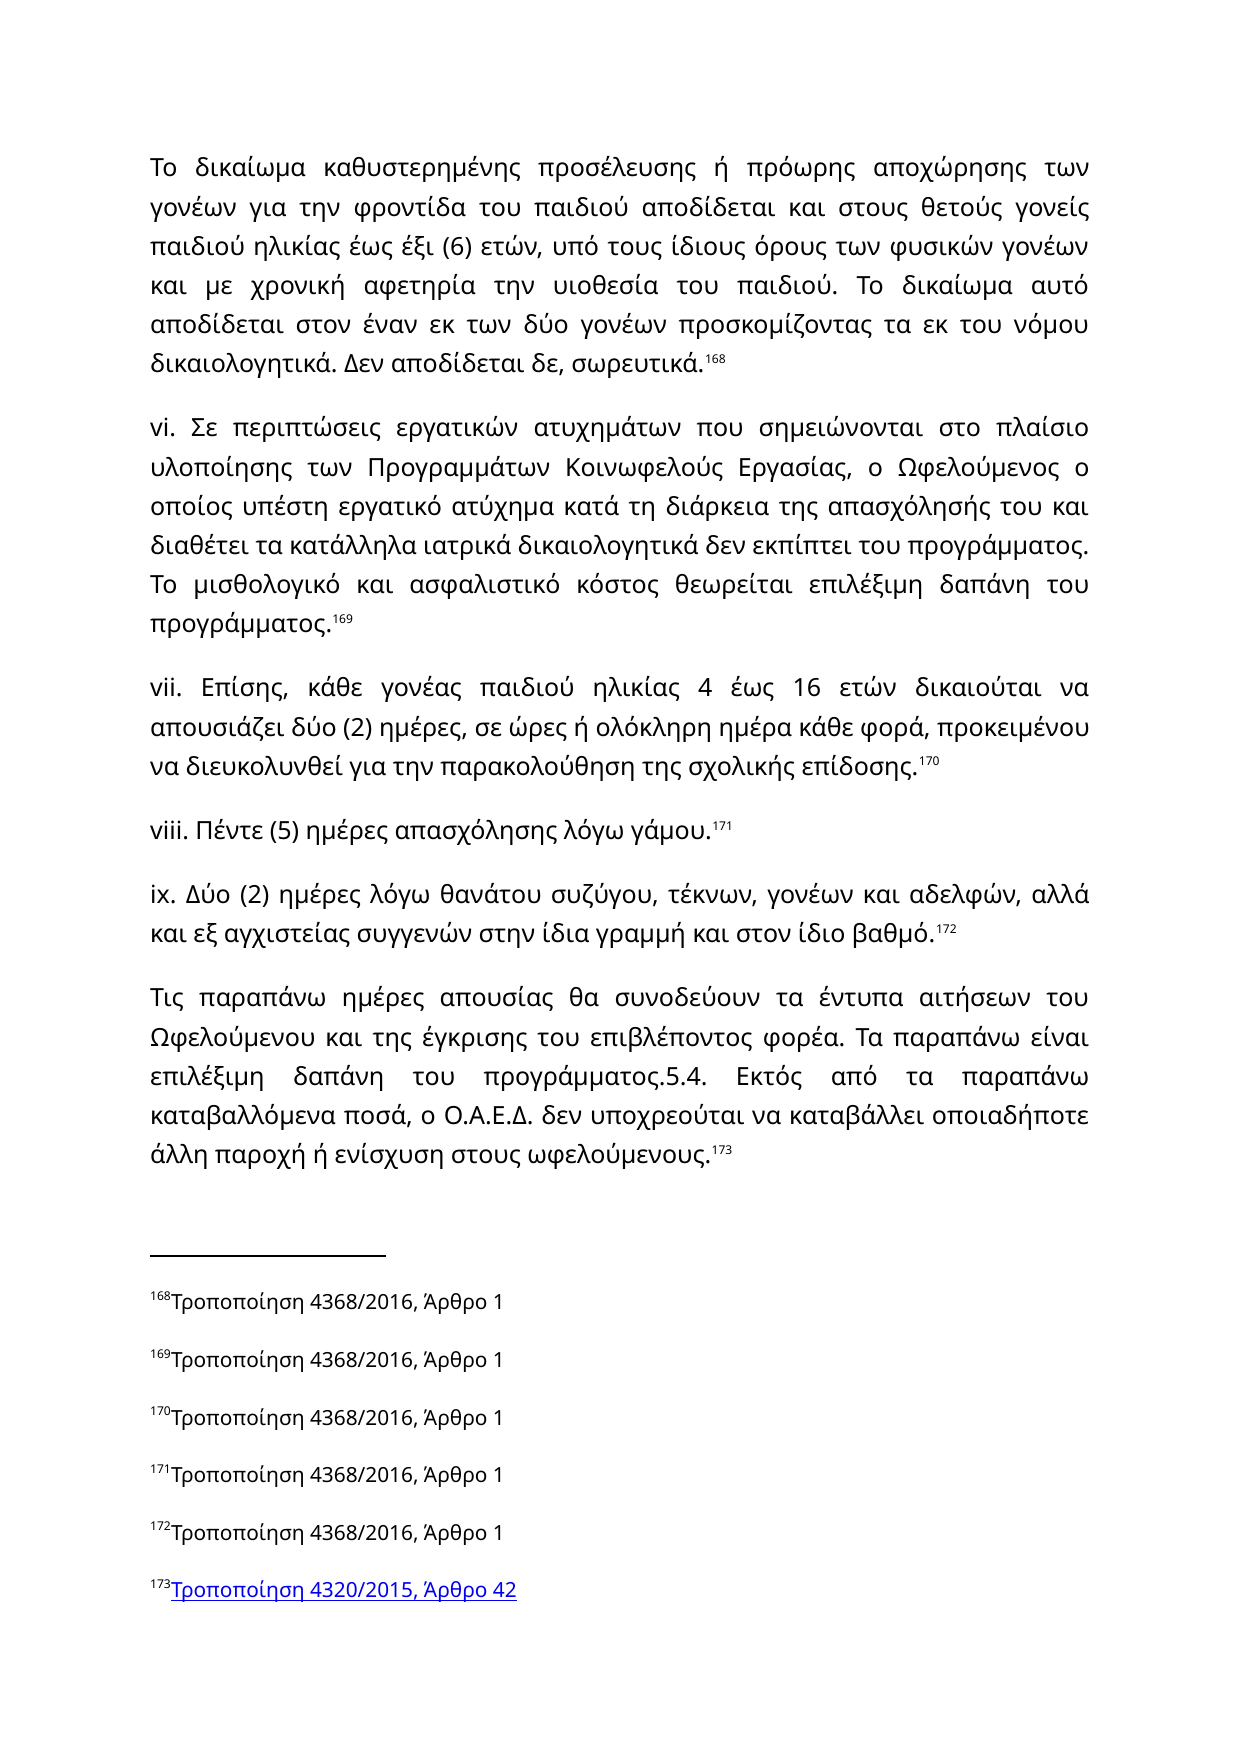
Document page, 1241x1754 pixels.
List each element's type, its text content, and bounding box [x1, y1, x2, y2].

text Τροποποίηση 4368/2016, Άρθρο 1 [150, 1403, 1090, 1431]
text Τροποποίηση 4368/2016, Άρθρο 1 [150, 1460, 1090, 1489]
text vii. Επίσης, κάθε γονέας παιδιού ηλικίας 4 έως 16 ετών δικαιούται να απουσιάζει δύο (2) ημέρες, σε ώρες ή ολόκληρη ημέρα κάθε φορά, προκειμένου να διευκολυνθεί για την παρακολούθηση της σχολικής επίδοσης. [150, 670, 1090, 782]
text Τροποποίηση 4320/2015, Άρθρο 42 [150, 1576, 1090, 1604]
text ix. Δύο (2) ημέρες λόγω θανάτου συζύγου, τέκνων, γονέων και αδελφών, αλλά και εξ αγχιστείας συγγενών στην ίδια γραμμή και στον ίδιο βαθμό. [150, 877, 1090, 950]
text Τροποποίηση 4368/2016, Άρθρο 1 [150, 1345, 1090, 1373]
text vi. Σε περιπτώσεις εργατικών ατυχημάτων που σημειώνονται στο πλαίσιο υλοποίησης των Προγραμμάτων Κοινωφελούς Εργασίας, ο Ωφελούμενος ο οποίος υπέστη εργατικό ατύχημα κατά τη διάρκεια της απασχόλησής του και διαθέτει τα κατάλληλα ιατρικά δικαιολογητικά δεν εκπίπτει του προγράμματος. Το μισθολογικό και ασφαλιστικό κόστος θεωρείται επιλέξιμη δαπάνη του προγράμματος. [150, 410, 1090, 640]
text viii. Πέντε (5) ημέρες απασχόλησης λόγω γάμου. [150, 812, 1090, 847]
text Τροποποίηση 4368/2016, Άρθρο 1 [150, 1518, 1090, 1546]
text Τροποποίηση 4368/2016, Άρθρο 1 [150, 1287, 1090, 1316]
text Τις παραπάνω ημέρες απουσίας θα συνοδεύουν τα έντυπα αιτήσεων του Ωφελούμενου και της έγκρισης του επιβλέποντος φορέα. Τα παραπάνω είναι επιλέξιμη δαπάνη του προγράμματος.5.4. Εκτός από τα παραπάνω καταβαλλόμενα ποσά, ο Ο.Α.Ε.Δ. δεν υποχρεούται να καταβάλλει οποιαδήποτε άλλη παροχή ή ενίσχυση στους ωφελούμενους. [150, 980, 1090, 1171]
text Το δικαίωμα καθυστερημένης προσέλευσης ή πρόωρης αποχώρησης των γονέων για την φροντίδα του παιδιού αποδίδεται και στους θετούς γονείς παιδιού ηλικίας έως έξι (6) ετών, υπό τους ίδιους όρους των φυσικών γονέων και με χρονική αφετηρία την υιοθεσία του παιδιού. Το δικαίωμα αυτό αποδίδεται στον έναν εκ των δύο γονέων προσκομίζοντας τα εκ του νόμου δικαιολογητικά. Δεν αποδίδεται δε, σωρευτικά. [150, 150, 1090, 380]
